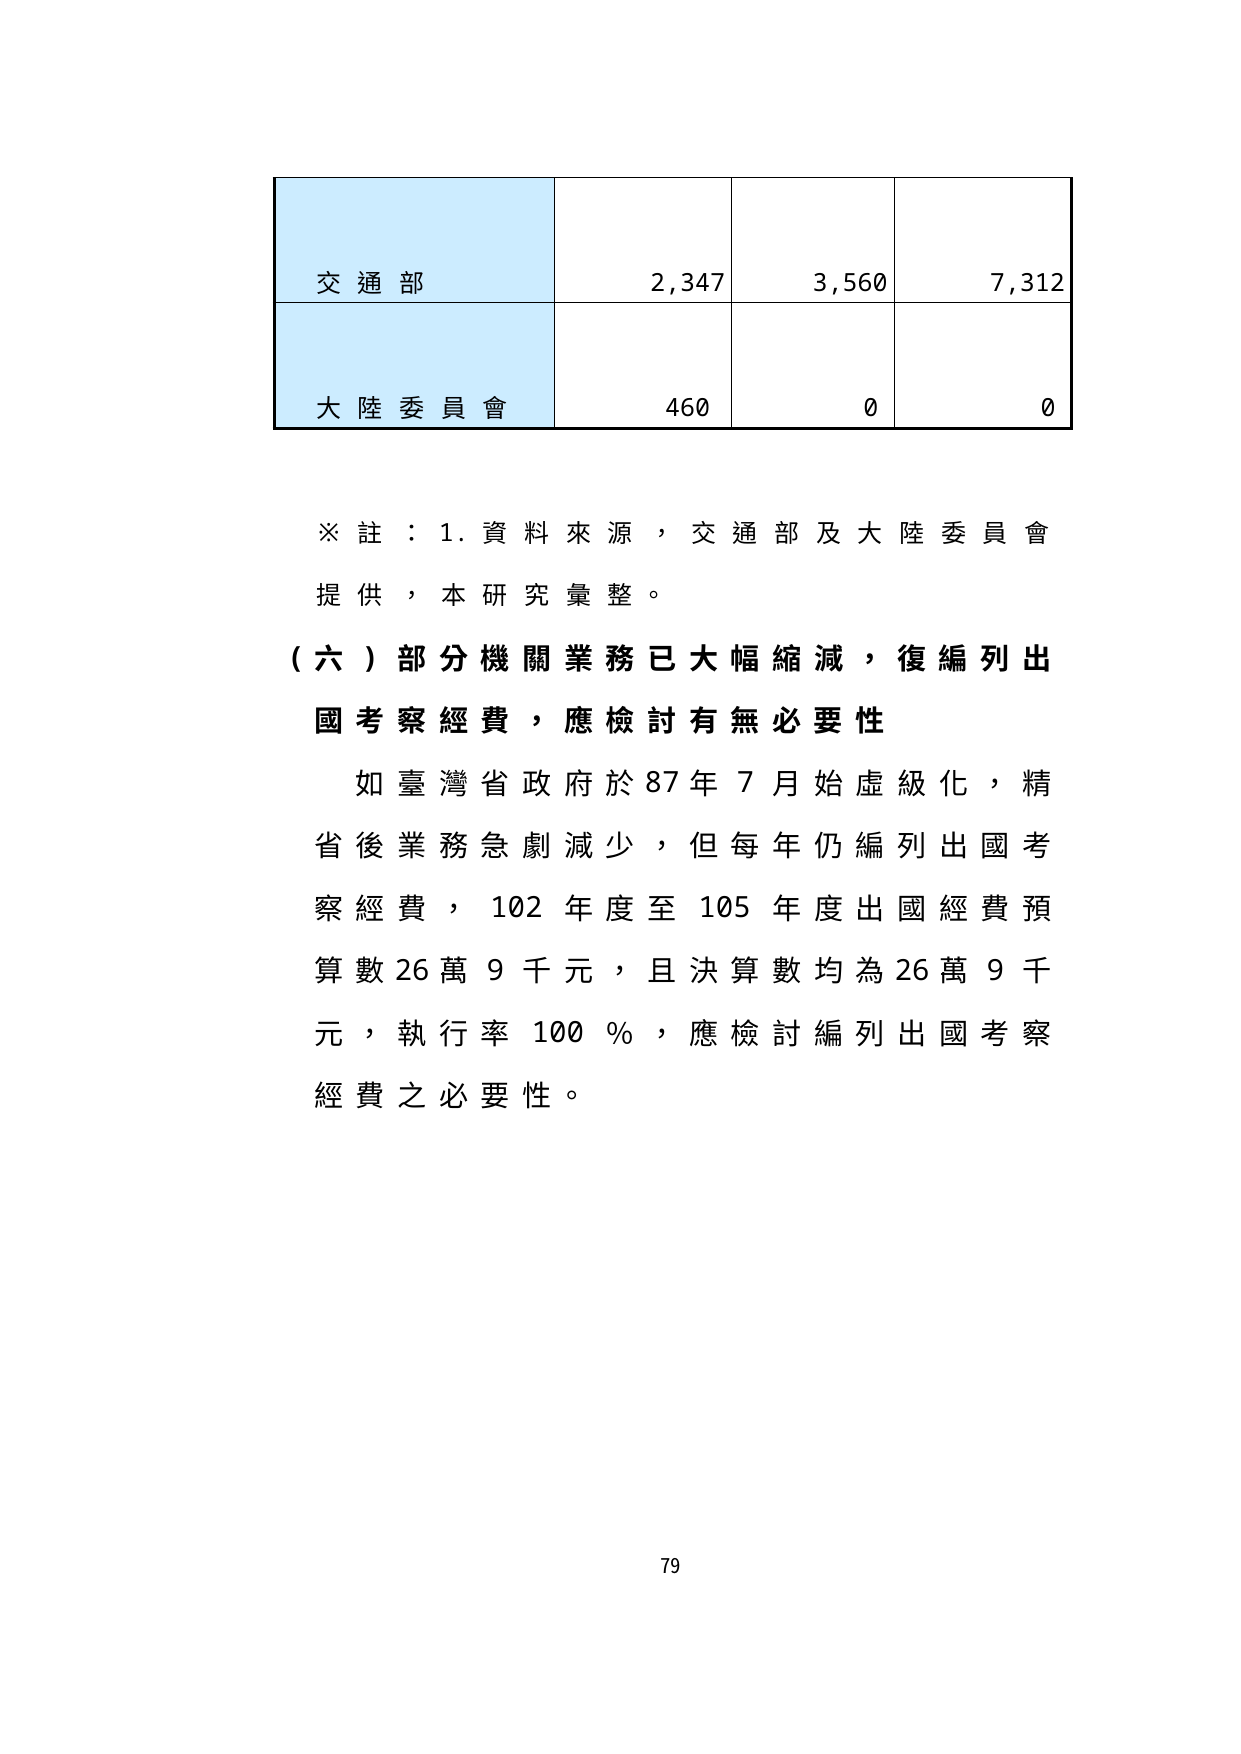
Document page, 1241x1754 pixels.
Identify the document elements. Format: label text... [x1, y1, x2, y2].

table_cell 大陸委員會 [276, 303, 554, 427]
table_cell 0 [732, 303, 894, 427]
table_cell 3,560 [732, 178, 894, 302]
table_cell 7,312 [895, 178, 1070, 302]
table_cell 0 [895, 303, 1070, 427]
table_cell 2,347 [555, 178, 731, 302]
table_cell 交通部 [276, 178, 554, 302]
text 如臺灣省政府於87年7月始虛級化，精省後業務急劇減少，但每年仍編列出國考察經費，102年度至105年度出國經費預算數26萬9千元，且決算數均為26萬9千元，執行率100％，應檢討編列出國考察經費之必要性。 [271, 740, 1058, 1115]
text (六)部分機關業務已大幅縮減，復編列出國考察經費，應檢討有無必要性 [242, 615, 1058, 740]
table_cell 460 [555, 303, 731, 427]
text ※註：1.資料來源，交通部及大陸委員會提供，本研究彙整。 [267, 490, 1058, 615]
